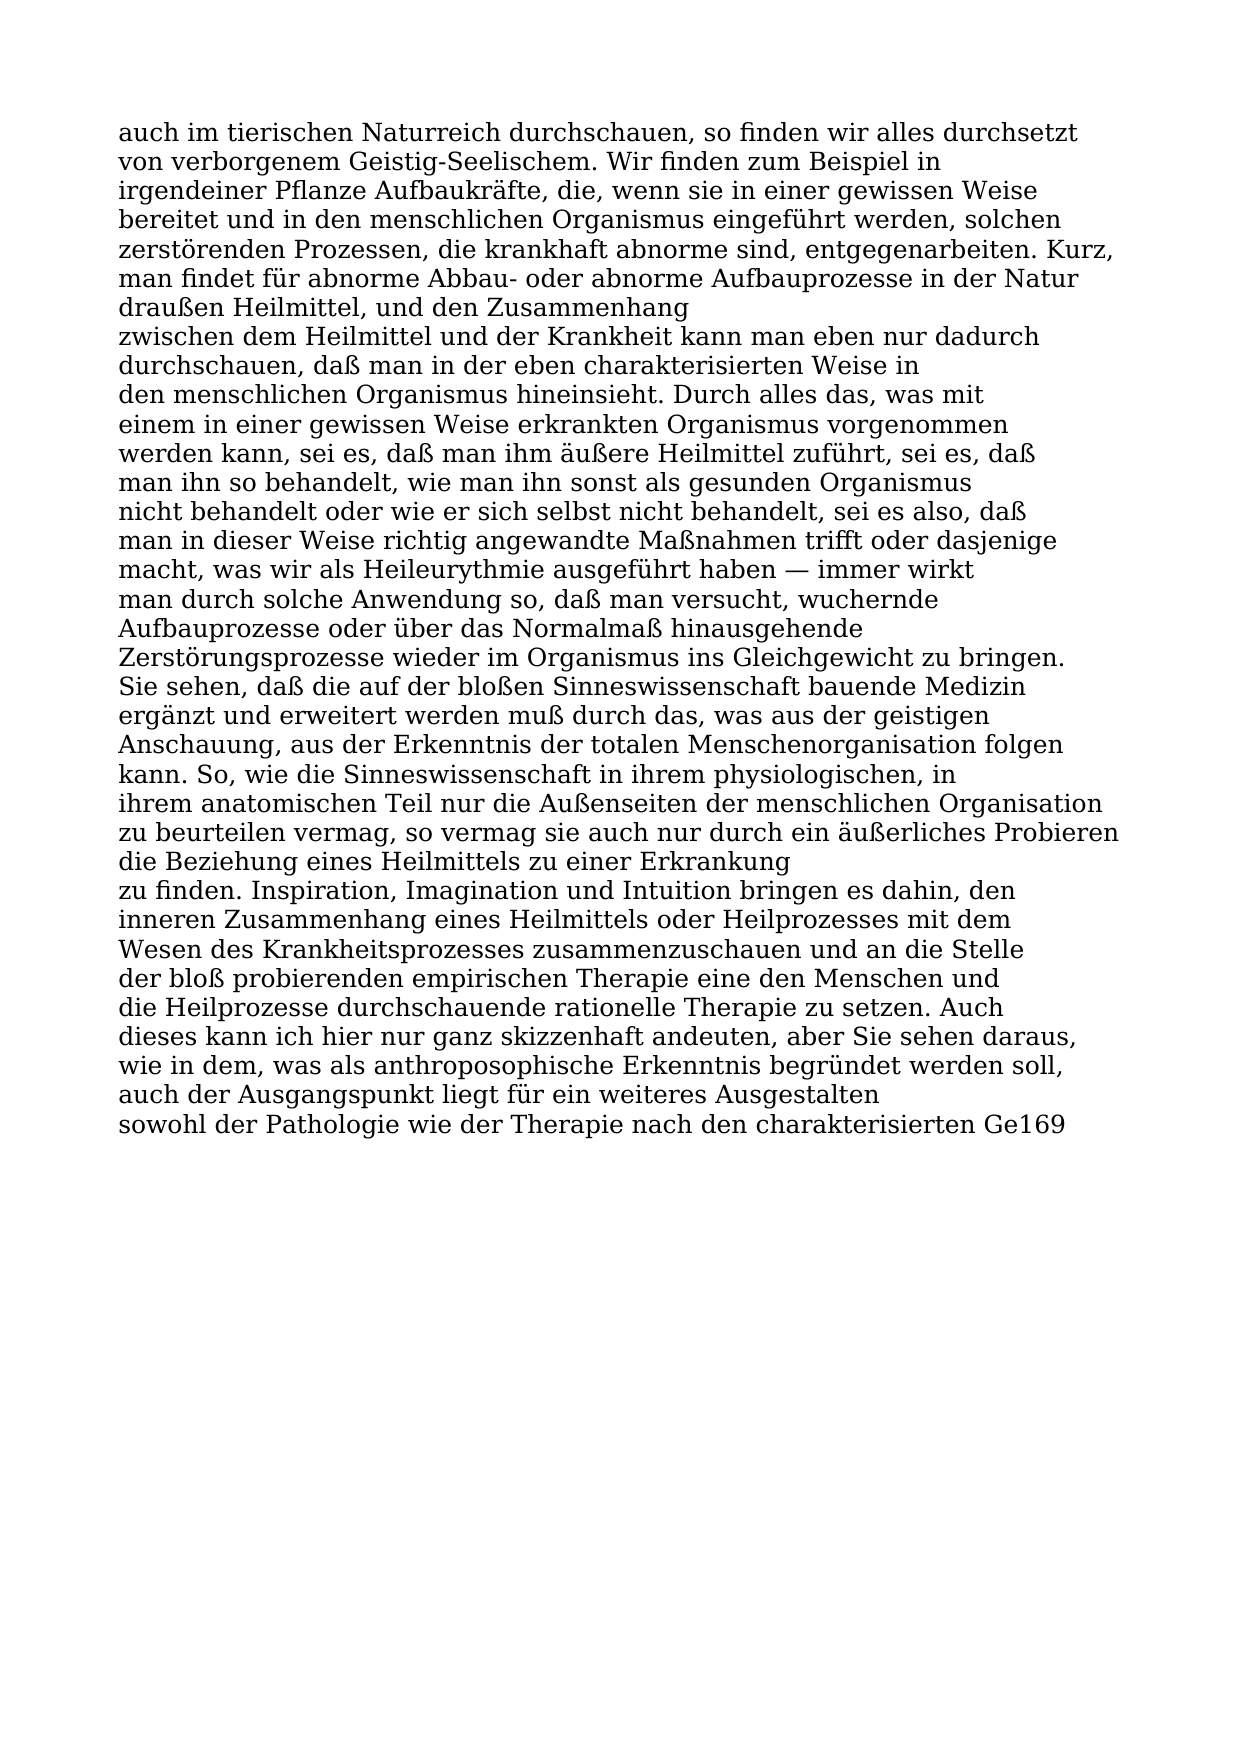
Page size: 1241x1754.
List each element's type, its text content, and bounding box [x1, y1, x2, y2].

text auch im tierischen Naturreich durchschauen, so finden wir alles durchsetzt von verborgenem Geistig-Seelischem. Wir finden zum Beispiel in [118, 118, 1122, 176]
text bereitet und in den menschlichen Organismus eingeführt werden, solchen zerstörenden Prozessen, die krankhaft abnorme sind, entgegenarbeiten. Kurz, man findet für abnorme Abbau- oder abnorme Aufbauprozesse in der Natur draußen Heilmittel, und den Zusammenhang [118, 206, 1122, 322]
text man in dieser Weise richtig angewandte Maßnahmen trifft oder dasjenige macht, was wir als Heileurythmie ausgeführt haben — immer wirkt [118, 526, 1122, 585]
text nicht behandelt oder wie er sich selbst nicht behandelt, sei es also, daß [118, 497, 1122, 526]
text man durch solche Anwendung so, daß man versucht, wuchernde Aufbauprozesse oder über das Normalmaß hinausgehende Zerstörungsprozesse wieder im Organismus ins Gleichgewicht zu bringen. [118, 585, 1122, 672]
text Wesen des Krankheitsprozesses zusammenzuschauen und an die Stelle [118, 935, 1122, 964]
text der bloß probierenden empirischen Therapie eine den Menschen und [118, 964, 1122, 993]
text die Heilprozesse durchschauende rationelle Therapie zu setzen. Auch [118, 993, 1122, 1022]
text man ihn so behandelt, wie man ihn sonst als gesunden Organismus [118, 468, 1122, 497]
text zu finden. Inspiration, Imagination und Intuition bringen es dahin, den [118, 876, 1122, 906]
text dieses kann ich hier nur ganz skizzenhaft andeuten, aber Sie sehen daraus, wie in dem, was als anthroposophische Erkenntnis begründet werden soll, auch der Ausgangspunkt liegt für ein weiteres Ausgestalten [118, 1022, 1122, 1110]
text Sie sehen, daß die auf der bloßen Sinneswissenschaft bauende Medizin ergänzt und erweitert werden muß durch das, was aus der geistigen [118, 672, 1122, 731]
text den menschlichen Organismus hineinsieht. Durch alles das, was mit [118, 381, 1122, 410]
text werden kann, sei es, daß man ihm äußere Heilmittel zuführt, sei es, daß [118, 439, 1122, 468]
text inneren Zusammenhang eines Heilmittels oder Heilprozesses mit dem [118, 906, 1122, 935]
text irgendeiner Pflanze Aufbaukräfte, die, wenn sie in einer gewissen Weise [118, 176, 1122, 206]
text einem in einer gewissen Weise erkrankten Organismus vorgenommen [118, 410, 1122, 439]
text zwischen dem Heilmittel und der Krankheit kann man eben nur dadurch durchschauen, daß man in der eben charakterisierten Weise in [118, 322, 1122, 381]
text Anschauung, aus der Erkenntnis der totalen Menschenorganisation folgen kann. So, wie die Sinneswissenschaft in ihrem physiologischen, in [118, 731, 1122, 789]
text ihrem anatomischen Teil nur die Außenseiten der menschlichen Organisation zu beurteilen vermag, so vermag sie auch nur durch ein äußerliches Probieren die Beziehung eines Heilmittels zu einer Erkrankung [118, 789, 1122, 876]
text sowohl der Pathologie wie der Therapie nach den charakterisierten Ge169 [118, 1110, 1122, 1139]
